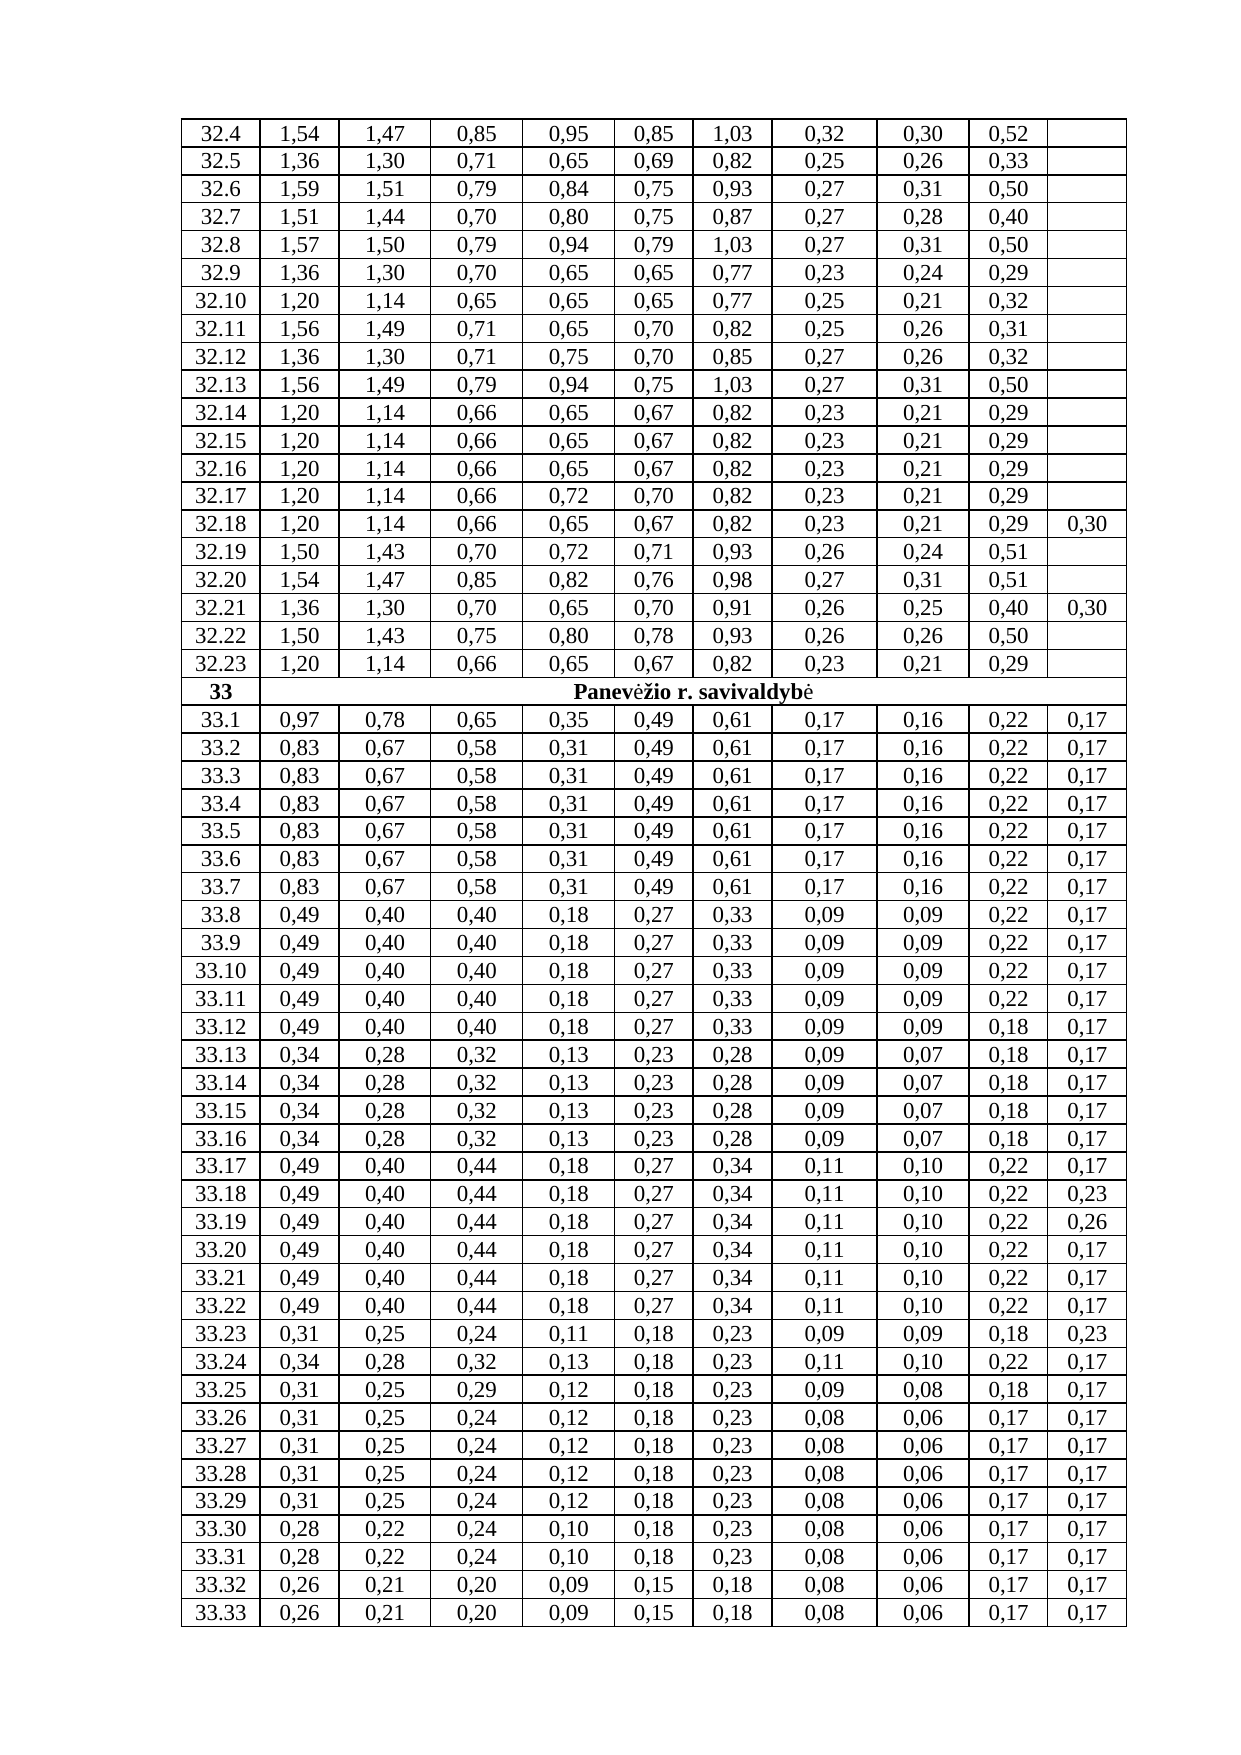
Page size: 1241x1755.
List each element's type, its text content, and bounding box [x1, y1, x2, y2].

table_cell 0,33 [694, 901, 771, 928]
table_cell 0,40 [970, 594, 1047, 621]
table_cell 1,56 [261, 315, 338, 341]
table_cell 1,30 [340, 148, 430, 174]
table_cell 0,80 [523, 622, 614, 648]
table_cell 0,31 [523, 873, 614, 900]
table_cell 33.1 [182, 706, 259, 732]
table_cell 0,66 [431, 483, 522, 509]
table_cell 0,72 [523, 538, 614, 565]
table_cell 0,28 [878, 203, 968, 230]
table_cell 0,09 [878, 1320, 968, 1346]
table_cell 32.7 [182, 203, 259, 230]
table_cell 0,40 [340, 1264, 430, 1291]
table_cell 0,27 [773, 176, 876, 202]
table_cell 0,40 [340, 1013, 430, 1039]
table_cell 0,49 [261, 1153, 338, 1179]
table_cell 0,32 [773, 120, 876, 146]
table_cell 0,23 [773, 483, 876, 509]
table_cell 32.20 [182, 566, 259, 593]
table_cell 1,03 [694, 120, 771, 146]
table_cell 0,58 [431, 734, 522, 760]
table_cell 0,17 [1048, 985, 1126, 1011]
table_cell 33.4 [182, 790, 259, 816]
table_cell 0,31 [261, 1404, 338, 1430]
table_cell 33.29 [182, 1488, 259, 1514]
table_cell 0,70 [615, 343, 692, 369]
table_cell 0,82 [694, 315, 771, 341]
table_cell 33.27 [182, 1432, 259, 1458]
table_cell 0,49 [261, 901, 338, 928]
table_cell 0,17 [773, 846, 876, 872]
table_cell 0,79 [431, 231, 522, 258]
table_cell 0,50 [970, 622, 1047, 648]
table_cell 0,23 [615, 1069, 692, 1095]
table_cell [1048, 427, 1126, 453]
table_cell 0,22 [970, 957, 1047, 983]
table_cell 33.15 [182, 1097, 259, 1123]
table_cell 0,67 [615, 455, 692, 481]
table_cell 0,65 [431, 287, 522, 313]
table_cell 0,83 [261, 762, 338, 788]
table_cell 0,09 [878, 929, 968, 956]
table_cell 0,17 [1048, 1041, 1126, 1067]
table_cell 0,26 [773, 594, 876, 621]
table_cell [1048, 343, 1126, 369]
table_cell 0,17 [1048, 1264, 1126, 1291]
table_cell 33.32 [182, 1571, 259, 1598]
table_cell 1,14 [340, 455, 430, 481]
table_cell 0,24 [431, 1543, 522, 1570]
table_cell 0,09 [878, 957, 968, 983]
table_cell 1,20 [261, 650, 338, 676]
table_cell 1,20 [261, 483, 338, 509]
table_cell 0,66 [431, 650, 522, 676]
table_cell 0,49 [261, 1181, 338, 1207]
table_cell 0,06 [878, 1404, 968, 1430]
table_cell 1,56 [261, 371, 338, 397]
table_cell 0,23 [1048, 1181, 1126, 1207]
table_cell 0,09 [773, 929, 876, 956]
table_cell 0,13 [523, 1348, 614, 1374]
table_cell 0,44 [431, 1236, 522, 1263]
table_cell 0,75 [615, 371, 692, 397]
table_cell 1,20 [261, 399, 338, 425]
table_cell 0,85 [431, 566, 522, 593]
table_cell 0,11 [773, 1292, 876, 1318]
table_cell 33.6 [182, 846, 259, 872]
table_cell 0,20 [431, 1599, 522, 1626]
table_cell 0,34 [694, 1264, 771, 1291]
table_cell 1,03 [694, 371, 771, 397]
table_cell 0,75 [615, 176, 692, 202]
table_cell 33.28 [182, 1460, 259, 1486]
table_cell 0,27 [615, 929, 692, 956]
table_cell 0,93 [694, 538, 771, 565]
table_cell 0,44 [431, 1181, 522, 1207]
table_cell 0,52 [970, 120, 1047, 146]
table_cell 0,21 [878, 483, 968, 509]
table_cell 0,22 [970, 901, 1047, 928]
table_cell 0,22 [970, 985, 1047, 1011]
table_cell 0,34 [261, 1069, 338, 1095]
table_cell 0,08 [773, 1599, 876, 1626]
table_cell 0,29 [970, 483, 1047, 509]
table_cell 0,25 [773, 287, 876, 313]
table_cell 0,17 [1048, 1292, 1126, 1318]
table_cell 0,09 [773, 1013, 876, 1039]
table_cell 0,26 [1048, 1208, 1126, 1235]
table_cell 0,17 [1048, 1460, 1126, 1486]
table_cell 0,34 [261, 1097, 338, 1123]
table_cell 0,67 [340, 846, 430, 872]
table_cell 0,28 [261, 1543, 338, 1570]
table_cell 0,50 [970, 371, 1047, 397]
table_cell 0,58 [431, 846, 522, 872]
table_cell 0,22 [970, 1153, 1047, 1179]
table_cell 33.11 [182, 985, 259, 1011]
table_cell 0,44 [431, 1292, 522, 1318]
table_cell 0,70 [431, 203, 522, 230]
table_cell 0,17 [1048, 1599, 1126, 1626]
table_cell 0,18 [615, 1376, 692, 1402]
table_cell 0,09 [773, 985, 876, 1011]
table_cell 0,17 [970, 1599, 1047, 1626]
table_cell 0,09 [773, 1097, 876, 1123]
table_cell 1,36 [261, 148, 338, 174]
table_cell 0,15 [615, 1571, 692, 1598]
table_cell 32.13 [182, 371, 259, 397]
table_cell 32.12 [182, 343, 259, 369]
table_cell 0,27 [615, 1153, 692, 1179]
table_cell 0,27 [615, 1292, 692, 1318]
table_cell 0,10 [878, 1236, 968, 1263]
table_cell 0,17 [1048, 734, 1126, 760]
table_cell 0,65 [615, 287, 692, 313]
table_cell 32.14 [182, 399, 259, 425]
table_cell 0,09 [878, 1013, 968, 1039]
table_cell 0,22 [970, 734, 1047, 760]
table_cell 0,08 [878, 1376, 968, 1402]
table_cell 0,29 [970, 259, 1047, 286]
table_cell 0,34 [694, 1236, 771, 1263]
table_cell 0,23 [773, 650, 876, 676]
table_cell 0,23 [773, 455, 876, 481]
table_cell 32.6 [182, 176, 259, 202]
table_cell 0,82 [694, 399, 771, 425]
table_cell 33.10 [182, 957, 259, 983]
table_cell 0,82 [694, 427, 771, 453]
table_cell 0,16 [878, 818, 968, 844]
table_cell 0,18 [523, 1013, 614, 1039]
table_cell 0,65 [523, 287, 614, 313]
table_cell 0,10 [878, 1208, 968, 1235]
table_cell 1,51 [340, 176, 430, 202]
table_cell 0,65 [523, 455, 614, 481]
table_cell [1048, 371, 1126, 397]
table_cell 0,21 [340, 1571, 430, 1598]
table_cell 0,85 [694, 343, 771, 369]
table_cell 0,28 [340, 1069, 430, 1095]
table_cell 0,40 [431, 929, 522, 956]
table_cell 0,31 [523, 762, 614, 788]
table_cell 0,50 [970, 176, 1047, 202]
table_cell 0,31 [878, 566, 968, 593]
table_cell 0,18 [523, 1236, 614, 1263]
table_cell 0,49 [261, 1292, 338, 1318]
table_cell 0,32 [970, 287, 1047, 313]
table_cell 0,40 [340, 1181, 430, 1207]
table_cell 0,17 [1048, 1543, 1126, 1570]
table_cell 0,07 [878, 1097, 968, 1123]
table_cell 1,59 [261, 176, 338, 202]
table_cell 0,25 [773, 315, 876, 341]
table_cell 0,26 [773, 622, 876, 648]
table_cell 0,16 [878, 706, 968, 732]
table_cell 33.14 [182, 1069, 259, 1095]
table_cell 0,13 [523, 1041, 614, 1067]
table_cell 0,77 [694, 287, 771, 313]
table_cell 0,40 [431, 985, 522, 1011]
table_cell 0,40 [431, 957, 522, 983]
table_cell 0,26 [773, 538, 876, 565]
table_cell 0,70 [615, 315, 692, 341]
table_cell 0,17 [970, 1516, 1047, 1542]
table_cell 0,49 [261, 929, 338, 956]
table_cell 0,09 [878, 901, 968, 928]
table_cell 0,34 [694, 1181, 771, 1207]
table_cell 0,12 [523, 1432, 614, 1458]
table_cell 0,17 [1048, 1516, 1126, 1542]
table_cell 0,28 [340, 1125, 430, 1151]
table_cell 0,27 [615, 1208, 692, 1235]
table_cell 32.4 [182, 120, 259, 146]
table_cell 0,49 [261, 957, 338, 983]
table_cell 0,23 [694, 1348, 771, 1374]
table_cell 0,23 [615, 1125, 692, 1151]
table_cell 0,11 [773, 1236, 876, 1263]
table_cell 0,94 [523, 371, 614, 397]
table_cell 0,31 [523, 846, 614, 872]
table_cell 0,17 [970, 1571, 1047, 1598]
table_cell 0,18 [523, 901, 614, 928]
table_cell 0,29 [970, 650, 1047, 676]
table_cell 0,18 [615, 1543, 692, 1570]
table_cell 0,40 [431, 1013, 522, 1039]
table_cell 0,18 [523, 957, 614, 983]
table_cell 0,17 [773, 818, 876, 844]
table_cell 1,03 [694, 231, 771, 258]
table_cell 0,29 [970, 399, 1047, 425]
table_cell 0,67 [340, 873, 430, 900]
table_cell 32.23 [182, 650, 259, 676]
table_cell 0,09 [523, 1599, 614, 1626]
table_cell 0,78 [340, 706, 430, 732]
table_cell 0,83 [261, 790, 338, 816]
table_cell 0,23 [694, 1404, 771, 1430]
table_cell 0,21 [878, 455, 968, 481]
table_cell 0,71 [615, 538, 692, 565]
table_cell 0,28 [340, 1348, 430, 1374]
table_cell 0,18 [523, 1264, 614, 1291]
table_cell 0,31 [261, 1320, 338, 1346]
table_cell 0,22 [970, 873, 1047, 900]
table_cell 0,06 [878, 1543, 968, 1570]
table_cell 0,20 [431, 1571, 522, 1598]
table_cell 0,29 [970, 427, 1047, 453]
table_cell 1,43 [340, 622, 430, 648]
table_cell 0,21 [878, 399, 968, 425]
table_cell 0,10 [878, 1153, 968, 1179]
table_cell [1048, 203, 1126, 230]
table_cell 0,17 [1048, 1236, 1126, 1263]
table_cell 0,65 [523, 148, 614, 174]
table_cell 0,49 [261, 985, 338, 1011]
table_cell 0,17 [773, 706, 876, 732]
table_cell 0,18 [970, 1376, 1047, 1402]
table_cell 0,18 [694, 1599, 771, 1626]
table_cell 0,22 [970, 762, 1047, 788]
table_cell 0,51 [970, 566, 1047, 593]
table_cell 33.13 [182, 1041, 259, 1067]
table_cell 0,17 [970, 1404, 1047, 1430]
table_cell 0,49 [261, 1264, 338, 1291]
table_cell [1048, 650, 1126, 676]
table_cell 0,31 [261, 1432, 338, 1458]
table_cell 0,33 [694, 929, 771, 956]
table_cell 0,65 [523, 259, 614, 286]
table_cell [1048, 483, 1126, 509]
table_cell 1,54 [261, 120, 338, 146]
table_cell 1,49 [340, 371, 430, 397]
table_cell 0,72 [523, 483, 614, 509]
table_cell 0,95 [523, 120, 614, 146]
table_cell 0,08 [773, 1460, 876, 1486]
table_cell 0,22 [970, 706, 1047, 732]
table_cell 0,08 [773, 1543, 876, 1570]
table_cell 0,26 [261, 1571, 338, 1598]
table_cell 0,66 [431, 511, 522, 537]
table_cell 0,66 [431, 399, 522, 425]
table_cell 0,67 [340, 734, 430, 760]
table_cell 33.33 [182, 1599, 259, 1626]
table_cell 0,15 [615, 1599, 692, 1626]
table_cell 0,07 [878, 1125, 968, 1151]
table_cell 0,09 [773, 957, 876, 983]
table_cell 1,50 [340, 231, 430, 258]
table_cell 0,34 [694, 1153, 771, 1179]
table_cell 0,65 [523, 399, 614, 425]
table_cell 0,17 [1048, 1376, 1126, 1402]
table_cell 0,06 [878, 1571, 968, 1598]
table_cell 0,31 [523, 790, 614, 816]
table_cell 0,25 [878, 594, 968, 621]
table_cell 0,22 [970, 818, 1047, 844]
table_cell [1048, 315, 1126, 341]
table_cell 0,24 [878, 259, 968, 286]
table_cell 0,80 [523, 203, 614, 230]
table_cell 0,21 [878, 650, 968, 676]
table_cell 0,40 [340, 1236, 430, 1263]
table_cell 33.17 [182, 1153, 259, 1179]
table_cell 0,49 [615, 818, 692, 844]
table_cell 0,31 [523, 818, 614, 844]
table_cell 0,28 [694, 1097, 771, 1123]
table_cell 1,14 [340, 650, 430, 676]
table_cell 0,17 [1048, 901, 1126, 928]
table_cell 0,31 [261, 1376, 338, 1402]
table_cell 33.19 [182, 1208, 259, 1235]
table_cell 0,40 [340, 985, 430, 1011]
table_cell 0,22 [970, 1292, 1047, 1318]
table_cell 0,17 [1048, 1097, 1126, 1123]
table_cell 0,83 [261, 818, 338, 844]
table_cell 0,25 [340, 1404, 430, 1430]
table_cell 0,71 [431, 343, 522, 369]
table_cell 0,34 [694, 1208, 771, 1235]
table_cell 1,14 [340, 287, 430, 313]
table_cell 0,08 [773, 1571, 876, 1598]
table_cell 0,17 [1048, 1571, 1126, 1598]
table_cell 0,06 [878, 1599, 968, 1626]
table_cell 0,23 [694, 1516, 771, 1542]
table_cell 33.20 [182, 1236, 259, 1263]
table_cell 0,08 [773, 1432, 876, 1458]
table_cell 0,18 [615, 1460, 692, 1486]
table_cell 0,69 [615, 148, 692, 174]
table_cell 1,20 [261, 427, 338, 453]
table_cell 0,65 [523, 315, 614, 341]
table_cell 0,23 [773, 511, 876, 537]
table_cell 0,23 [1048, 1320, 1126, 1346]
table_cell 0,06 [878, 1488, 968, 1514]
table_cell 0,17 [970, 1488, 1047, 1514]
table_cell 33.16 [182, 1125, 259, 1151]
table_cell 33.23 [182, 1320, 259, 1346]
table_cell 1,51 [261, 203, 338, 230]
table_cell 0,24 [878, 538, 968, 565]
table_cell 0,33 [970, 148, 1047, 174]
table_cell 0,25 [340, 1488, 430, 1514]
table_cell 0,17 [773, 762, 876, 788]
table_cell 0,40 [340, 957, 430, 983]
table_cell 0,11 [523, 1320, 614, 1346]
table_cell 0,25 [340, 1376, 430, 1402]
table_cell 0,31 [970, 315, 1047, 341]
table_cell 0,22 [970, 846, 1047, 872]
table_cell 0,17 [773, 790, 876, 816]
table_cell 0,18 [523, 1181, 614, 1207]
table_cell 0,18 [523, 1292, 614, 1318]
table_cell 0,66 [431, 427, 522, 453]
table_cell 0,17 [1048, 873, 1126, 900]
table_cell 0,40 [340, 901, 430, 928]
table_cell 0,61 [694, 706, 771, 732]
table_cell 0,12 [523, 1376, 614, 1402]
table_cell 0,93 [694, 622, 771, 648]
table_cell 0,66 [431, 455, 522, 481]
table_cell [1048, 259, 1126, 286]
table_cell 33.9 [182, 929, 259, 956]
table_cell 1,47 [340, 566, 430, 593]
table_cell 0,31 [261, 1488, 338, 1514]
table_cell 0,26 [878, 343, 968, 369]
table_cell 0,24 [431, 1488, 522, 1514]
table_cell 0,58 [431, 818, 522, 844]
table_cell 0,49 [261, 1236, 338, 1263]
table_cell 0,10 [878, 1292, 968, 1318]
table_cell 0,18 [615, 1516, 692, 1542]
table_cell 0,18 [523, 929, 614, 956]
table_cell 32.16 [182, 455, 259, 481]
table_cell 33.22 [182, 1292, 259, 1318]
table_cell 0,82 [523, 566, 614, 593]
table_cell 0,29 [970, 455, 1047, 481]
table_cell 0,12 [523, 1488, 614, 1514]
table_cell 1,50 [261, 622, 338, 648]
table_cell 0,23 [694, 1320, 771, 1346]
table_cell 32.22 [182, 622, 259, 648]
table_cell 0,17 [1048, 846, 1126, 872]
table_cell 0,09 [773, 901, 876, 928]
table_cell 1,30 [340, 343, 430, 369]
table_cell 0,34 [261, 1125, 338, 1151]
table_cell 0,61 [694, 818, 771, 844]
table_cell 0,23 [773, 259, 876, 286]
table_cell 0,18 [970, 1013, 1047, 1039]
table_cell 0,40 [340, 1153, 430, 1179]
table_cell 33.26 [182, 1404, 259, 1430]
table_cell 0,82 [694, 511, 771, 537]
table_cell 0,26 [878, 315, 968, 341]
table_cell 0,17 [1048, 790, 1126, 816]
table_cell 0,51 [970, 538, 1047, 565]
table_cell 33.24 [182, 1348, 259, 1374]
table_cell 0,08 [773, 1404, 876, 1430]
table_cell 0,67 [615, 399, 692, 425]
table_cell 0,27 [615, 1181, 692, 1207]
table_cell [1048, 538, 1126, 565]
table_cell 0,27 [615, 1264, 692, 1291]
table_cell 32.8 [182, 231, 259, 258]
table_cell 0,10 [523, 1516, 614, 1542]
table_cell 0,21 [878, 287, 968, 313]
table_cell 0,32 [431, 1069, 522, 1095]
table_cell 33.25 [182, 1376, 259, 1402]
table_cell 0,09 [773, 1125, 876, 1151]
table_cell 0,77 [694, 259, 771, 286]
table_cell 0,23 [694, 1376, 771, 1402]
table_cell 0,09 [773, 1320, 876, 1346]
table_cell 0,18 [523, 985, 614, 1011]
table_cell 0,17 [1048, 1153, 1126, 1179]
table_cell 0,44 [431, 1208, 522, 1235]
table_cell 1,44 [340, 203, 430, 230]
table_cell 0,40 [431, 901, 522, 928]
table_cell 0,34 [261, 1041, 338, 1067]
table_cell 0,27 [773, 343, 876, 369]
table_cell 0,32 [431, 1097, 522, 1123]
table_cell 33.8 [182, 901, 259, 928]
table_cell 0,23 [773, 427, 876, 453]
table_cell 0,28 [694, 1041, 771, 1067]
table_cell 0,25 [340, 1320, 430, 1346]
table_cell 0,78 [615, 622, 692, 648]
table_cell 0,31 [261, 1460, 338, 1486]
table_cell 0,65 [523, 594, 614, 621]
table_cell 1,49 [340, 315, 430, 341]
table_cell 0,28 [340, 1041, 430, 1067]
table_cell 0,18 [523, 1153, 614, 1179]
table_cell 0,16 [878, 790, 968, 816]
table_cell 0,70 [615, 594, 692, 621]
table_cell 0,40 [340, 1292, 430, 1318]
table_cell 0,18 [615, 1404, 692, 1430]
table_cell 0,23 [615, 1041, 692, 1067]
table_cell 0,17 [1048, 929, 1126, 956]
table_cell 0,29 [970, 511, 1047, 537]
table_cell 0,22 [970, 1236, 1047, 1263]
table_cell 0,09 [773, 1069, 876, 1095]
table_cell 0,40 [340, 1208, 430, 1235]
table_cell 0,26 [878, 148, 968, 174]
table_cell 0,84 [523, 176, 614, 202]
table_cell 0,17 [773, 734, 876, 760]
table_cell 0,16 [878, 873, 968, 900]
table_cell 1,14 [340, 511, 430, 537]
table_cell 32.17 [182, 483, 259, 509]
table_cell 32.21 [182, 594, 259, 621]
table_cell 0,61 [694, 790, 771, 816]
table_cell 0,08 [773, 1516, 876, 1542]
table_cell 0,65 [523, 650, 614, 676]
table_cell 33.7 [182, 873, 259, 900]
table_cell 1,57 [261, 231, 338, 258]
table_cell 0,34 [694, 1292, 771, 1318]
table_cell 33.3 [182, 762, 259, 788]
table_cell 0,70 [431, 259, 522, 286]
table_cell 0,75 [523, 343, 614, 369]
table_cell [1048, 566, 1126, 593]
table_cell 0,10 [878, 1181, 968, 1207]
table_cell 0,21 [878, 427, 968, 453]
table_cell 0,27 [615, 957, 692, 983]
table_cell 0,82 [694, 483, 771, 509]
table_cell [1048, 176, 1126, 202]
table_cell 1,20 [261, 287, 338, 313]
table_cell 1,20 [261, 511, 338, 537]
table_cell 0,85 [431, 120, 522, 146]
table_cell 0,26 [878, 622, 968, 648]
table_cell 0,61 [694, 734, 771, 760]
table_cell 0,09 [878, 985, 968, 1011]
table_cell 0,49 [615, 790, 692, 816]
table_cell 0,67 [615, 511, 692, 537]
table_cell 0,31 [878, 371, 968, 397]
table_cell 0,17 [1048, 1432, 1126, 1458]
table_cell 0,27 [773, 371, 876, 397]
table_cell 0,87 [694, 203, 771, 230]
table_cell 32.5 [182, 148, 259, 174]
table_cell 0,18 [970, 1097, 1047, 1123]
table_cell 0,17 [773, 873, 876, 900]
table_cell 33.5 [182, 818, 259, 844]
table_cell 0,06 [878, 1432, 968, 1458]
table_cell 0,49 [615, 706, 692, 732]
table_cell 0,49 [261, 1208, 338, 1235]
table_cell 0,11 [773, 1348, 876, 1374]
table_cell 0,27 [773, 231, 876, 258]
table_cell 33 [182, 678, 259, 704]
table_cell 0,50 [970, 231, 1047, 258]
table_cell 0,98 [694, 566, 771, 593]
table_cell 0,23 [615, 1097, 692, 1123]
table_cell 0,17 [970, 1543, 1047, 1570]
table_cell [1048, 399, 1126, 425]
table_cell [1048, 287, 1126, 313]
table_cell 1,50 [261, 538, 338, 565]
table_cell 0,17 [1048, 957, 1126, 983]
table_cell 0,17 [970, 1460, 1047, 1486]
table_cell 32.10 [182, 287, 259, 313]
table_cell 0,65 [431, 706, 522, 732]
table_cell [1048, 622, 1126, 648]
table_cell 0,33 [694, 957, 771, 983]
table_cell 0,70 [615, 483, 692, 509]
table_cell 0,30 [1048, 511, 1126, 537]
table_cell 0,33 [694, 1013, 771, 1039]
table_cell 0,25 [340, 1432, 430, 1458]
table_cell 0,97 [261, 706, 338, 732]
table_cell 0,44 [431, 1264, 522, 1291]
table_cell 0,10 [523, 1543, 614, 1570]
table_cell 0,27 [773, 566, 876, 593]
table_cell 33.12 [182, 1013, 259, 1039]
table_cell 0,34 [261, 1348, 338, 1374]
table_cell 0,79 [431, 371, 522, 397]
table_cell 0,70 [431, 538, 522, 565]
table_cell 0,28 [340, 1097, 430, 1123]
table_cell 0,22 [970, 1264, 1047, 1291]
table_cell 0,22 [970, 929, 1047, 956]
table_cell 0,67 [340, 762, 430, 788]
table_cell [1048, 231, 1126, 258]
table_cell 0,17 [1048, 818, 1126, 844]
table_cell 0,71 [431, 315, 522, 341]
table_cell 1,14 [340, 399, 430, 425]
table_cell 0,23 [694, 1488, 771, 1514]
table_cell 0,25 [340, 1460, 430, 1486]
table_cell 0,07 [878, 1069, 968, 1095]
table_cell 0,83 [261, 734, 338, 760]
table_cell 0,82 [694, 455, 771, 481]
table_cell 0,31 [878, 231, 968, 258]
table_cell 1,30 [340, 259, 430, 286]
table_cell 0,67 [615, 650, 692, 676]
table_cell 0,33 [694, 985, 771, 1011]
table_cell 1,14 [340, 483, 430, 509]
table_cell 0,70 [431, 594, 522, 621]
table_cell 0,44 [431, 1153, 522, 1179]
table_cell 0,13 [523, 1125, 614, 1151]
table_cell 0,27 [615, 901, 692, 928]
table_cell 0,22 [970, 790, 1047, 816]
table_cell 0,18 [615, 1320, 692, 1346]
table_cell 0,29 [431, 1376, 522, 1402]
table_cell 33.21 [182, 1264, 259, 1291]
table_cell 0,18 [523, 1208, 614, 1235]
table_cell 0,23 [694, 1460, 771, 1486]
table_cell 0,23 [694, 1543, 771, 1570]
table_cell 0,11 [773, 1153, 876, 1179]
table_cell 0,31 [523, 734, 614, 760]
table_cell 0,18 [615, 1432, 692, 1458]
table_cell [1048, 120, 1126, 146]
table_cell 0,23 [694, 1432, 771, 1458]
table_cell 0,65 [523, 511, 614, 537]
table_cell 0,22 [340, 1516, 430, 1542]
table_cell 0,65 [615, 259, 692, 286]
table_cell 0,06 [878, 1460, 968, 1486]
table_cell 0,76 [615, 566, 692, 593]
table_cell 0,22 [340, 1543, 430, 1570]
table_cell 0,27 [615, 985, 692, 1011]
table_cell 0,10 [878, 1264, 968, 1291]
table_cell 0,61 [694, 873, 771, 900]
table_cell 0,83 [261, 846, 338, 872]
table_cell [1048, 148, 1126, 174]
table_cell 0,17 [1048, 1404, 1126, 1430]
table_cell 0,07 [878, 1041, 968, 1067]
table_cell 32.9 [182, 259, 259, 286]
table_cell 32.18 [182, 511, 259, 537]
table_cell 0,24 [431, 1404, 522, 1430]
table_cell 33.31 [182, 1543, 259, 1570]
table_cell 0,10 [878, 1348, 968, 1374]
table_cell 0,71 [431, 148, 522, 174]
table_cell 0,94 [523, 231, 614, 258]
table_cell 1,30 [340, 594, 430, 621]
table_cell 0,24 [431, 1460, 522, 1486]
table_cell 0,82 [694, 650, 771, 676]
table_cell 1,54 [261, 566, 338, 593]
table_cell 0,31 [878, 176, 968, 202]
table_cell 0,11 [773, 1264, 876, 1291]
table_cell 0,49 [615, 873, 692, 900]
table_cell 1,36 [261, 259, 338, 286]
table_cell 0,24 [431, 1320, 522, 1346]
table_cell 0,18 [615, 1348, 692, 1374]
table_cell 0,18 [970, 1041, 1047, 1067]
table_cell 0,28 [694, 1069, 771, 1095]
table_cell 0,75 [431, 622, 522, 648]
table_cell 0,24 [431, 1432, 522, 1458]
table_cell 0,13 [523, 1097, 614, 1123]
table_cell 0,11 [773, 1208, 876, 1235]
table_cell [1048, 455, 1126, 481]
table_cell 0,67 [340, 818, 430, 844]
table_cell 0,22 [970, 1208, 1047, 1235]
table_cell 0,91 [694, 594, 771, 621]
table_cell 0,58 [431, 762, 522, 788]
table_cell 0,75 [615, 203, 692, 230]
table_cell 0,17 [970, 1432, 1047, 1458]
table_cell 0,17 [1048, 1125, 1126, 1151]
table_cell 0,27 [615, 1236, 692, 1263]
table_cell 0,28 [694, 1125, 771, 1151]
table_cell 0,61 [694, 846, 771, 872]
table_cell 0,27 [615, 1013, 692, 1039]
table_cell 0,82 [694, 148, 771, 174]
table_cell 0,22 [970, 1181, 1047, 1207]
table_cell 0,67 [615, 427, 692, 453]
table_cell 0,49 [615, 846, 692, 872]
table_cell 0,09 [523, 1571, 614, 1598]
table_cell 0,49 [615, 734, 692, 760]
table_cell 1,47 [340, 120, 430, 146]
table_cell 0,18 [970, 1069, 1047, 1095]
table_cell 0,18 [970, 1320, 1047, 1346]
table_cell 0,93 [694, 176, 771, 202]
table_cell 0,32 [431, 1125, 522, 1151]
table_cell 0,09 [773, 1376, 876, 1402]
table_cell 0,17 [1048, 706, 1126, 732]
table_cell 0,28 [261, 1516, 338, 1542]
table_cell 32.11 [182, 315, 259, 341]
table_cell 0,30 [1048, 594, 1126, 621]
table_cell 0,25 [773, 148, 876, 174]
table_cell 1,14 [340, 427, 430, 453]
table_cell 0,27 [773, 203, 876, 230]
table_cell 0,24 [431, 1516, 522, 1542]
table_cell Panevėžio r. savivaldybė [261, 678, 1126, 704]
table_cell 0,40 [970, 203, 1047, 230]
table_cell 0,40 [340, 929, 430, 956]
table_cell 33.18 [182, 1181, 259, 1207]
table_cell 0,11 [773, 1181, 876, 1207]
table_cell 0,08 [773, 1488, 876, 1514]
table_cell 0,79 [615, 231, 692, 258]
table_cell 1,20 [261, 455, 338, 481]
table_cell 0,18 [615, 1488, 692, 1514]
table_cell 0,13 [523, 1069, 614, 1095]
table_cell 0,32 [431, 1041, 522, 1067]
table_cell 0,06 [878, 1516, 968, 1542]
table_cell 0,22 [970, 1348, 1047, 1374]
table_cell 32.15 [182, 427, 259, 453]
table_cell 0,49 [615, 762, 692, 788]
table_cell 0,30 [878, 120, 968, 146]
table_cell 1,36 [261, 594, 338, 621]
table_cell 0,17 [1048, 1488, 1126, 1514]
table_cell 0,17 [1048, 1348, 1126, 1374]
table_cell 0,83 [261, 873, 338, 900]
table_cell 0,21 [878, 511, 968, 537]
table_cell 0,23 [773, 399, 876, 425]
table_cell 1,36 [261, 343, 338, 369]
table_cell 0,21 [340, 1599, 430, 1626]
table_cell 33.30 [182, 1516, 259, 1542]
table_cell 0,67 [340, 790, 430, 816]
table_cell 32.19 [182, 538, 259, 565]
table_cell 33.2 [182, 734, 259, 760]
table_cell 1,43 [340, 538, 430, 565]
table_cell 0,49 [261, 1013, 338, 1039]
table_cell 0,12 [523, 1404, 614, 1430]
table_cell 0,58 [431, 790, 522, 816]
table_cell 0,32 [970, 343, 1047, 369]
table_cell 0,09 [773, 1041, 876, 1067]
table_cell 0,26 [261, 1599, 338, 1626]
table_cell 0,18 [970, 1125, 1047, 1151]
table_cell 0,16 [878, 846, 968, 872]
table_cell 0,12 [523, 1460, 614, 1486]
table_cell 0,85 [615, 120, 692, 146]
table_cell 0,35 [523, 706, 614, 732]
table_cell 0,61 [694, 762, 771, 788]
table_cell 0,32 [431, 1348, 522, 1374]
table_cell 0,17 [1048, 1069, 1126, 1095]
table_cell 0,79 [431, 176, 522, 202]
table_cell 0,16 [878, 762, 968, 788]
table_cell 0,17 [1048, 762, 1126, 788]
table_cell 0,18 [694, 1571, 771, 1598]
table_cell 0,17 [1048, 1013, 1126, 1039]
table_cell 0,58 [431, 873, 522, 900]
table_cell 0,16 [878, 734, 968, 760]
table_cell 0,65 [523, 427, 614, 453]
